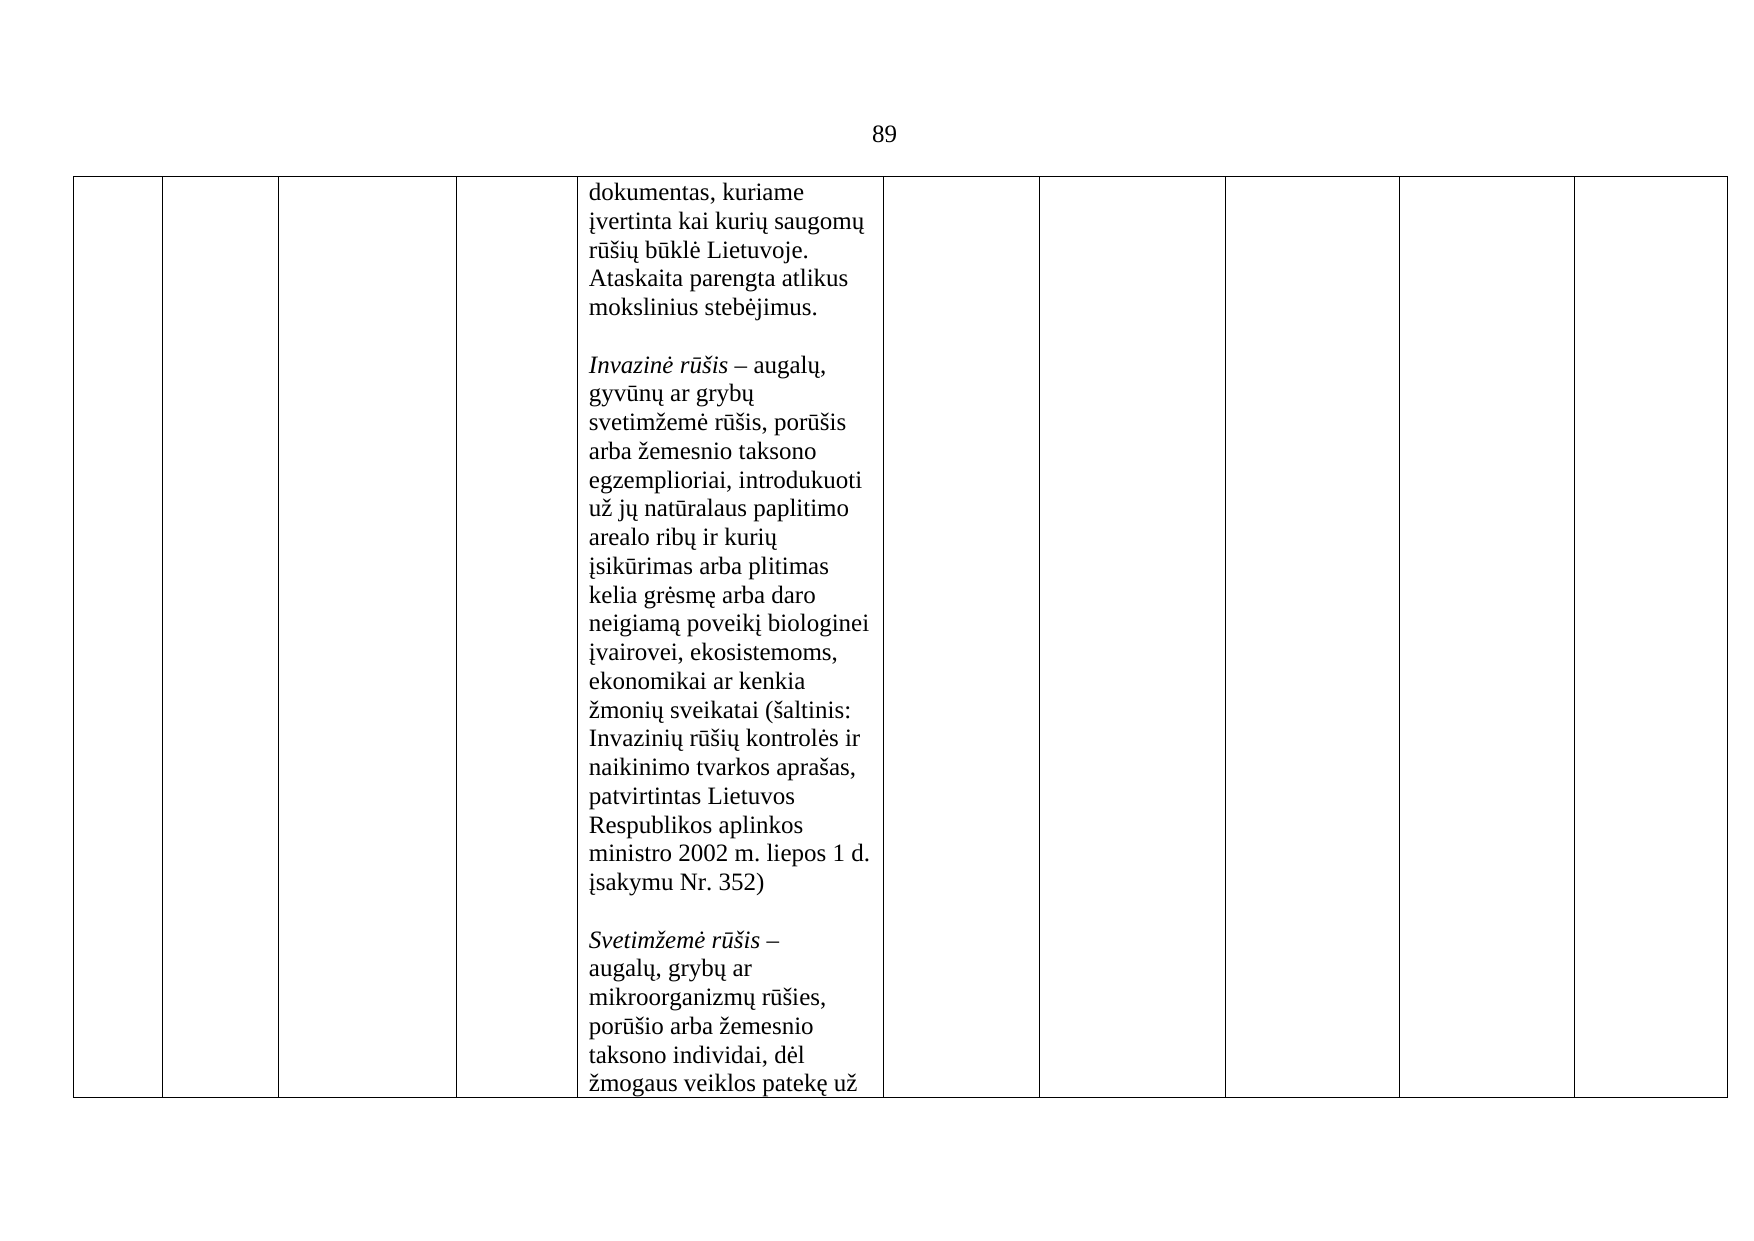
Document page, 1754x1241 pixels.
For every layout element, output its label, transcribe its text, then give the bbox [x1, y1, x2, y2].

table_cell [74, 177, 162, 1097]
table_cell [1400, 177, 1574, 1097]
table_cell [884, 177, 1039, 1097]
table_cell [457, 177, 577, 1097]
table_cell dokumentas, kuriame įvertinta kai kurių saugomų rūšių būklė Lietuvoje. Ataskaita parengta atlikus mokslinius stebėjimus. Invazinė rūšis – augalų, gyvūnų ar grybų svetimžemė rūšis, porūšis arba žemesnio taksono egzemplioriai, introdukuoti už jų natūralaus paplitimo arealo ribų ir kurių įsikūrimas arba plitimas kelia grėsmę arba daro neigiamą poveikį biologinei įvairovei, ekosistemoms, ekonomikai ar kenkia žmonių sveikatai (šaltinis: Invazinių rūšių kontrolės ir naikinimo tvarkos aprašas, patvirtintas Lietuvos Respublikos aplinkos ministro 2002 m. liepos 1 d. įsakymu Nr. 352) Svetimžemė rūšis – augalų, grybų ar mikroorganizmų rūšies, porūšio arba žemesnio taksono individai, dėl žmogaus veiklos patekę už [578, 177, 883, 1097]
table_cell [163, 177, 278, 1097]
table_cell [279, 177, 456, 1097]
table_cell [1575, 177, 1727, 1097]
table_cell [1226, 177, 1399, 1097]
table_cell [1040, 177, 1225, 1097]
